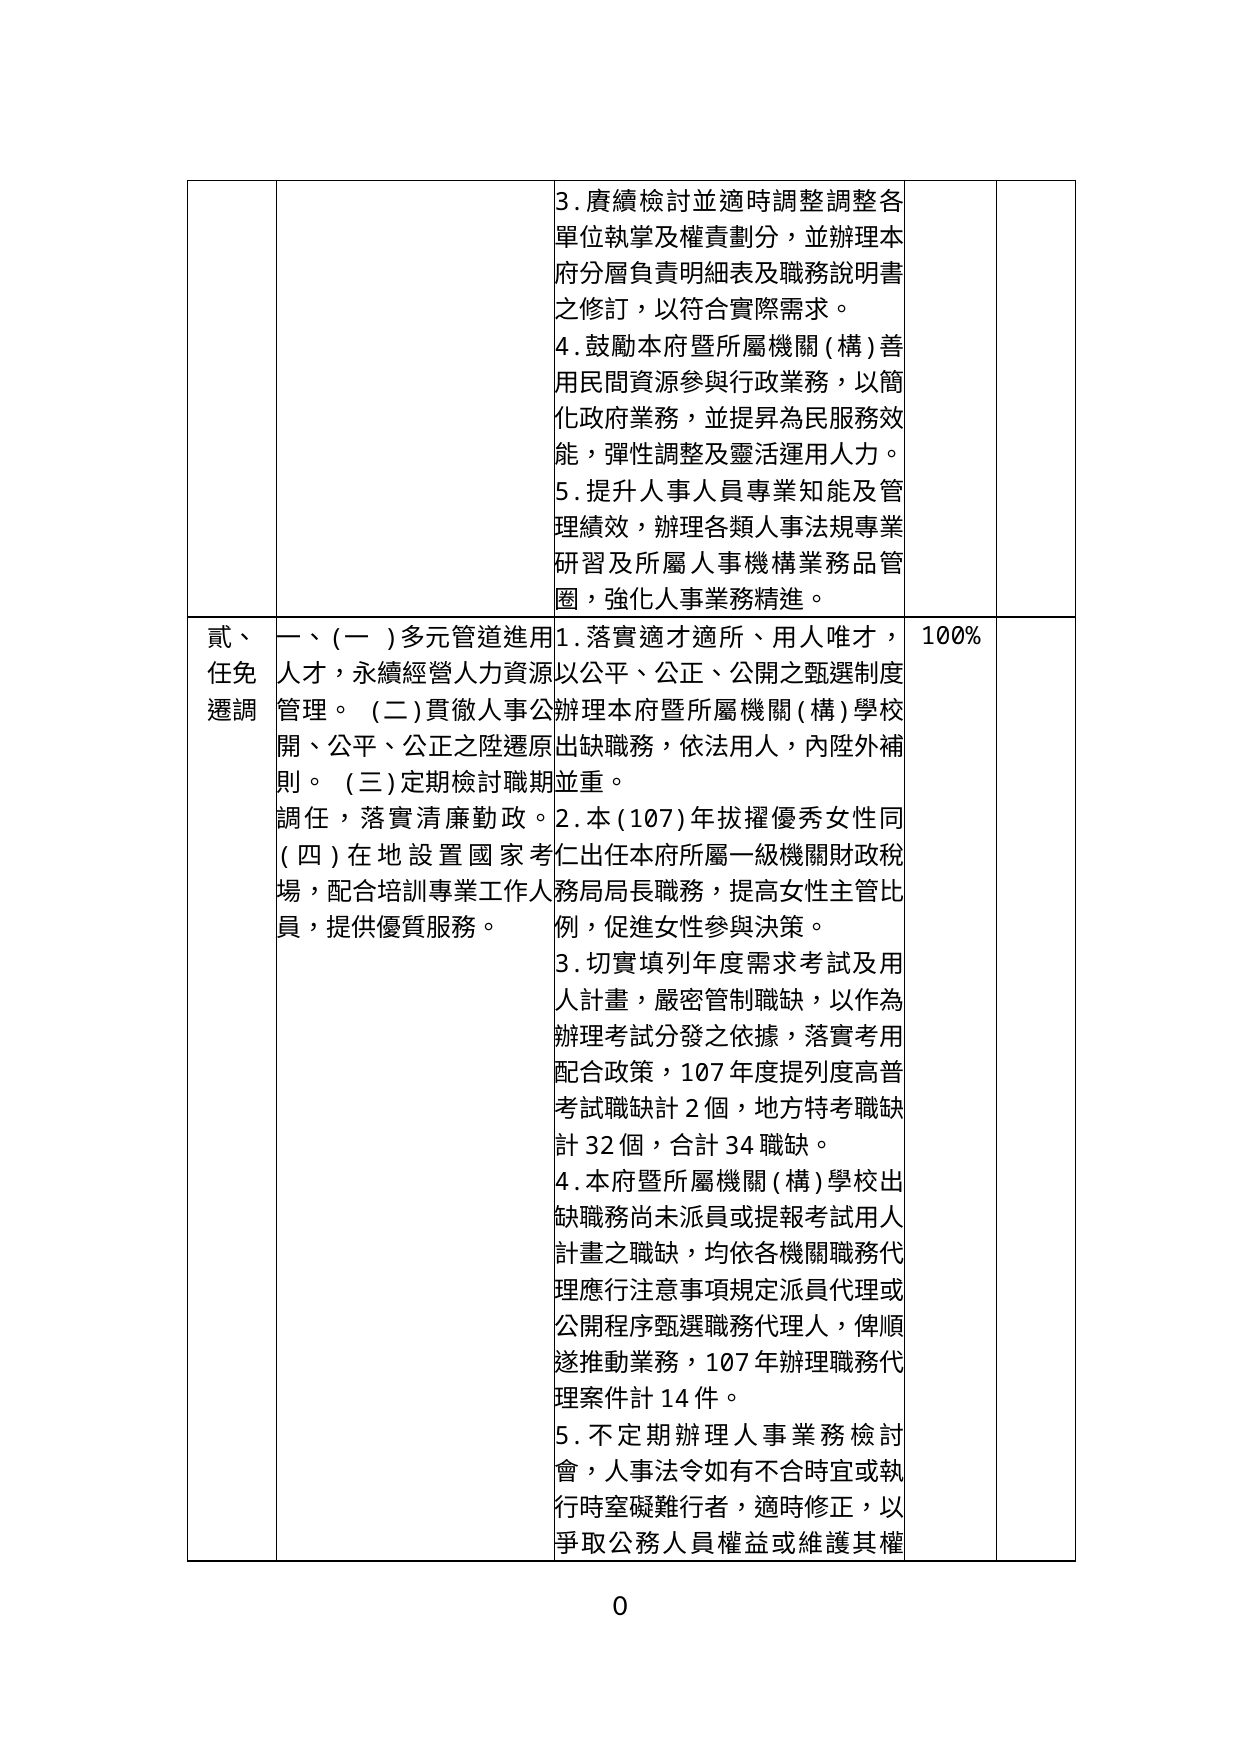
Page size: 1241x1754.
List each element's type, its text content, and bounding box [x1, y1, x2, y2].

table_cell 3.賡續檢討並適時調整調整各單位執掌及權責劃分，並辦理本府分層負責明細表及職務說明書之修訂，以符合實際需求。 4.鼓勵本府暨所屬機關(構)善用民間資源參與行政業務，以簡化政府業務，並提昇為民服務效能，彈性調整及靈活運用人力。 5.提升人事人員專業知能及管理績效，辦理各類人事法規專業研習及所屬人事機構業務品管圈，強化人事業務精進。 [555, 181, 904, 616]
table_cell [905, 181, 996, 616]
table_cell [997, 181, 1075, 616]
table_cell 一、(一 )多元管道進用人才，永續經營人力資源管理。 (二)貫徹人事公開、公平、公正之陞遷原則。 (三)定期檢討職期調任，落實清廉勤政。 (四)在地設置國家考場，配合培訓專業工作人員，提供優質服務。 [277, 618, 554, 1560]
table_cell 貳、任免遷調 [188, 618, 276, 1560]
table_cell [997, 618, 1075, 1560]
table_cell 100% [905, 618, 996, 1560]
table_cell [188, 181, 276, 616]
table_cell 1.落實適才適所、用人唯才，以公平、公正、公開之甄選制度辦理本府暨所屬機關(構)學校出缺職務，依法用人，內陞外補並重。 2.本(107)年拔擢優秀女性同仁出任本府所屬一級機關財政稅務局局長職務，提高女性主管比例，促進女性參與決策。 3.切實填列年度需求考試及用人計畫，嚴密管制職缺，以作為辦理考試分發之依據，落實考用配合政策，107年度提列度高普考試職缺計2個，地方特考職缺計32個，合計34職缺。 4.本府暨所屬機關(構)學校出缺職務尚未派員或提報考試用人計畫之職缺，均依各機關職務代理應行注意事項規定派員代理或公開程序甄選職務代理人，俾順遂推動業務，107年辦理職務代理案件計14件。 5.不定期辦理人事業務檢討會，人事法令如有不合時宜或執行時窒礙難行者，適時修正，以爭取公務人員權益或維護其權 [555, 618, 904, 1560]
table_cell [277, 181, 554, 616]
